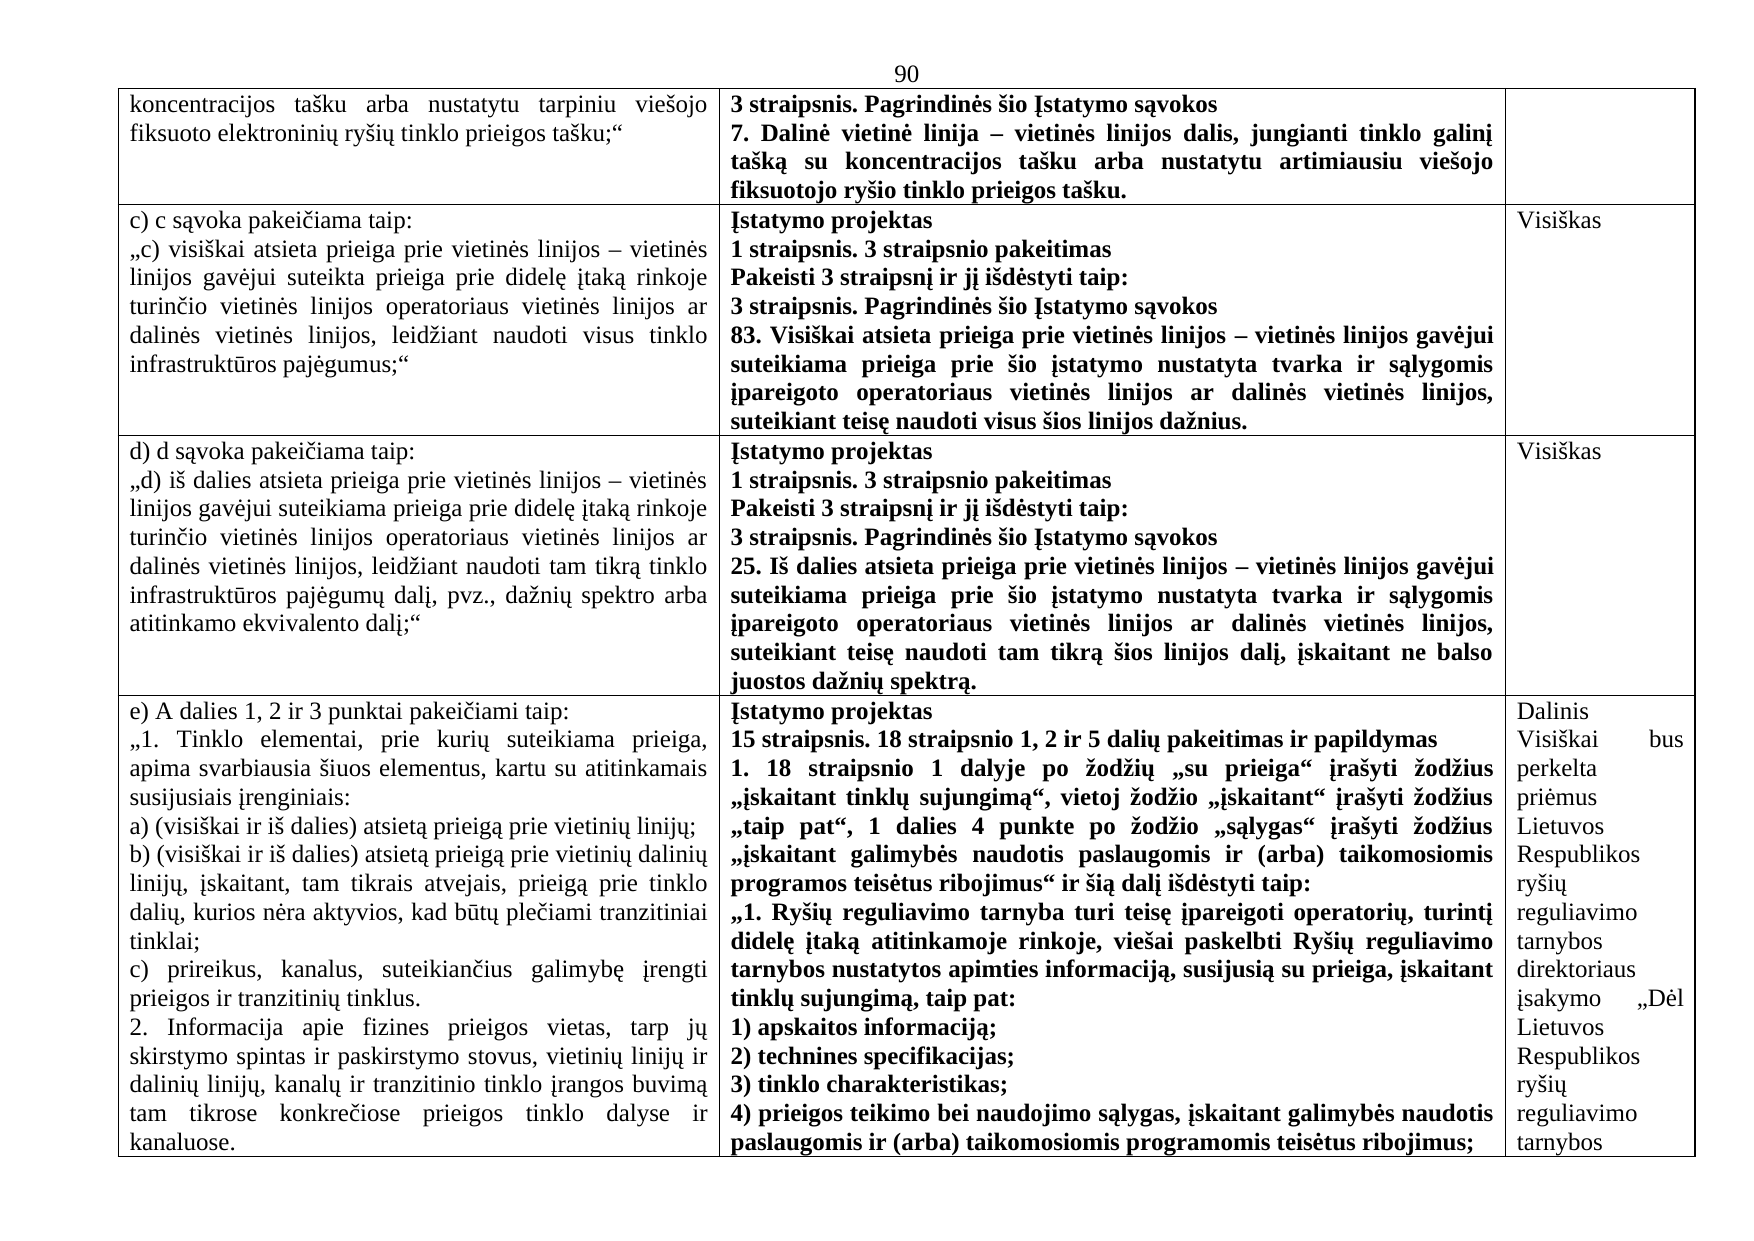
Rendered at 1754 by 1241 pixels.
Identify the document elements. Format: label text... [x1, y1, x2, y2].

table_cell e) A dalies 1, 2 ir 3 punktai pakeičiami taip: „1. Tinklo elementai, prie kurių suteikiama prieiga, apima svarbiausia šiuos elementus, kartu su atitinkamais susijusiais įrenginiais: a) (visiškai ir iš dalies) atsietą prieigą prie vietinių linijų; b) (visiškai ir iš dalies) atsietą prieigą prie vietinių dalinių linijų, įskaitant, tam tikrais atvejais, prieigą prie tinklo dalių, kurios nėra aktyvios, kad būtų plečiami tranzitiniai tinklai; c) prireikus, kanalus, suteikiančius galimybę įrengti prieigos ir tranzitinių tinklus. 2. Informacija apie fizines prieigos vietas, tarp jų skirstymo spintas ir paskirstymo stovus, vietinių linijų ir dalinių linijų, kanalų ir tranzitinio tinklo įrangos buvimą tam tikrose konkrečiose prieigos tinklo dalyse ir kanaluose. [119, 696, 719, 1156]
table_cell Įstatymo projektas 15 straipsnis. 18 straipsnio 1, 2 ir 5 dalių pakeitimas ir papildymas 1. 18 straipsnio 1 dalyje po žodžių „su prieiga“ įrašyti žodžius „įskaitant tinklų sujungimą“, vietoj žodžio „įskaitant“ įrašyti žodžius „taip pat“, 1 dalies 4 punkte po žodžio „sąlygas“ įrašyti žodžius „įskaitant galimybės naudotis paslaugomis ir (arba) taikomosiomis programos teisėtus ribojimus“ ir šią dalį išdėstyti taip: „1. Ryšių reguliavimo tarnyba turi teisę įpareigoti operatorių, turintį didelę įtaką atitinkamoje rinkoje, viešai paskelbti Ryšių reguliavimo tarnybos nustatytos apimties informaciją, susijusią su prieiga, įskaitant tinklų sujungimą, taip pat: 1) apskaitos informaciją; 2) technines specifikacijas; 3) tinklo charakteristikas; 4) prieigos teikimo bei naudojimo sąlygas, įskaitant galimybės naudotis paslaugomis ir (arba) taikomosiomis programomis teisėtus ribojimus; [720, 696, 1505, 1156]
table_cell Visiškas [1506, 205, 1694, 435]
table_cell Visiškas [1506, 436, 1694, 695]
table_cell Įstatymo projektas 1 straipsnis. 3 straipsnio pakeitimas Pakeisti 3 straipsnį ir jį išdėstyti taip: 3 straipsnis. Pagrindinės šio Įstatymo sąvokos 83. Visiškai atsieta prieiga prie vietinės linijos – vietinės linijos gavėjui suteikiama prieiga prie šio įstatymo nustatyta tvarka ir sąlygomis įpareigoto operatoriaus vietinės linijos ar dalinės vietinės linijos, suteikiant teisę naudoti visus šios linijos dažnius. [720, 205, 1505, 435]
table_cell Įstatymo projektas 1 straipsnis. 3 straipsnio pakeitimas Pakeisti 3 straipsnį ir jį išdėstyti taip: 3 straipsnis. Pagrindinės šio Įstatymo sąvokos 25. Iš dalies atsieta prieiga prie vietinės linijos – vietinės linijos gavėjui suteikiama prieiga prie šio įstatymo nustatyta tvarka ir sąlygomis įpareigoto operatoriaus vietinės linijos ar dalinės vietinės linijos, suteikiant teisę naudoti tam tikrą šios linijos dalį, įskaitant ne balso juostos dažnių spektrą. [720, 436, 1505, 695]
table_cell d) d sąvoka pakeičiama taip: „d) iš dalies atsieta prieiga prie vietinės linijos – vietinės linijos gavėjui suteikiama prieiga prie didelę įtaką rinkoje turinčio vietinės linijos operatoriaus vietinės linijos ar dalinės vietinės linijos, leidžiant naudoti tam tikrą tinklo infrastruktūros pajėgumų dalį, pvz., dažnių spektro arba atitinkamo ekvivalento dalį;“ [119, 436, 719, 695]
table_cell Dalinis Visiškai bus perkelta priėmus Lietuvos Respublikos ryšių reguliavimo tarnybos direktoriaus įsakymo „Dėl Lietuvos Respublikos ryšių reguliavimo tarnybos [1506, 696, 1694, 1156]
table_cell [1506, 89, 1694, 204]
table_cell c) c sąvoka pakeičiama taip: „c) visiškai atsieta prieiga prie vietinės linijos – vietinės linijos gavėjui suteikta prieiga prie didelę įtaką rinkoje turinčio vietinės linijos operatoriaus vietinės linijos ar dalinės vietinės linijos, leidžiant naudoti visus tinklo infrastruktūros pajėgumus;“ [119, 205, 719, 435]
table_cell koncentracijos tašku arba nustatytu tarpiniu viešojo fiksuoto elektroninių ryšių tinklo prieigos tašku;“ [119, 89, 719, 204]
table_cell 3 straipsnis. Pagrindinės šio Įstatymo sąvokos 7. Dalinė vietinė linija – vietinės linijos dalis, jungianti tinklo galinį tašką su koncentracijos tašku arba nustatytu artimiausiu viešojo fiksuotojo ryšio tinklo prieigos tašku. [720, 89, 1505, 204]
